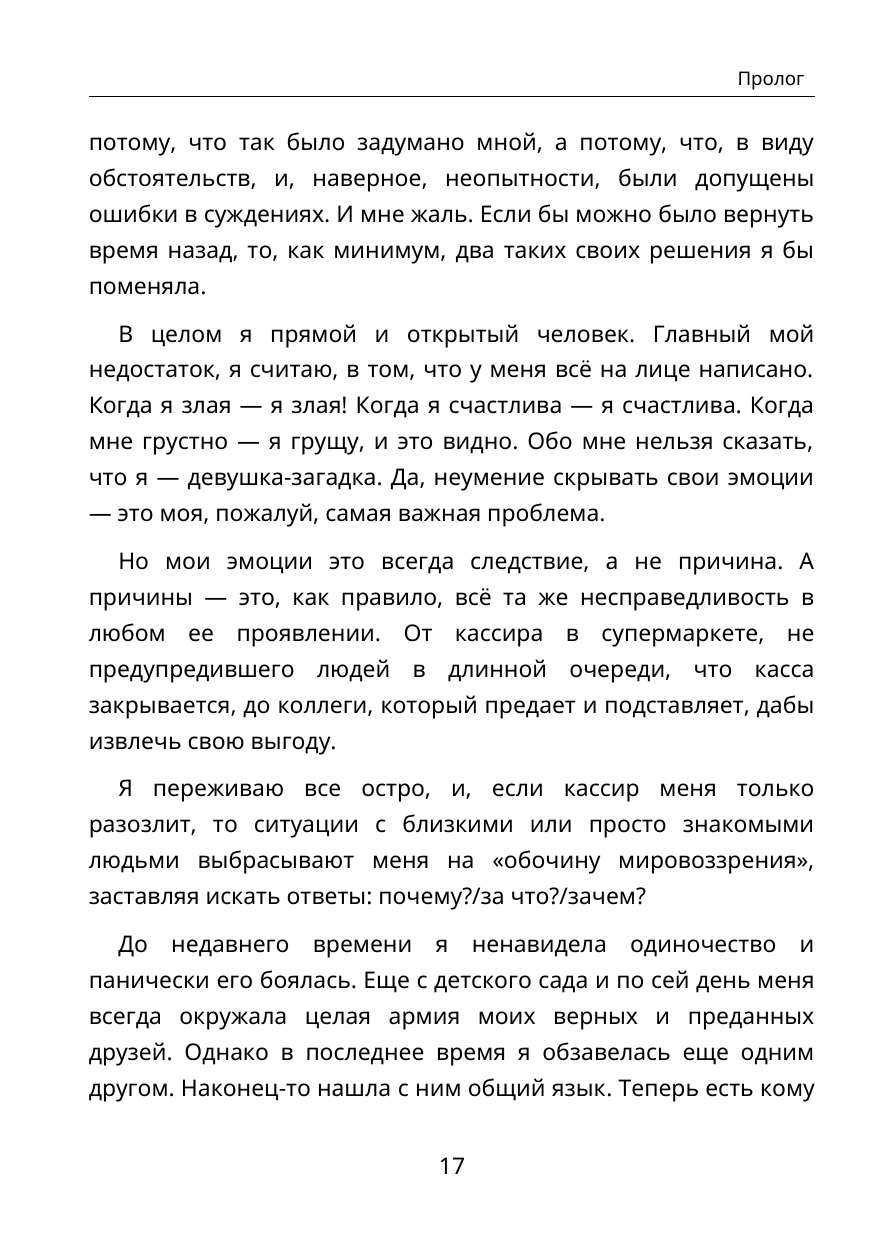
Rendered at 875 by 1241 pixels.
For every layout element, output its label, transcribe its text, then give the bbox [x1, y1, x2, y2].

text Но мои эмоции это всегда следствие, а не причина. А причины — это, как правило, всё та же несправедливость в любом ее проявлении. От кассира в супермаркете, не предупредившего людей в длинной очереди, что касса закрывается, до коллеги, который предает и подставляет, дабы извлечь свою выгоду. [88, 545, 815, 756]
text В целом я прямой и открытый человек. Главный мой недостаток, я считаю, в том, что у меня всё на лице написано. Когда я злая — я злая! Когда я счастлива — я счастлива. Когда мне грустно — я грущу, и это видно. Обо мне нельзя сказать, что я — девушка-загадка. Да, неумение скрывать свои эмоции — это моя, пожалуй, самая важная проблема. [88, 317, 815, 528]
text потому, что так было задумано мной, а потому, что, в виду обстоятельств, и, наверное, неопытности, были допущены ошибки в суждениях. И мне жаль. Если бы можно было вернуть время назад, то, как минимум, два таких своих решения я бы поменяла. [88, 126, 815, 301]
text До недавнего времени я ненавидела одиночество и панически его боялась. Еще с детского сада и по сей день меня всегда окружала целая армия моих верных и преданных друзей. Однако в последнее время я обзавелась еще одним другом. Наконец-то нашла c ним общий язык. Теперь есть кому [88, 928, 815, 1103]
text Я переживаю все остро, и, если кассир меня только разозлит, то ситуации с близкими или просто знакомыми людьми выбрасывают меня на «обочину мировоззрения», заставляя искать ответы: почему?/за что?/зачем? [88, 772, 815, 911]
